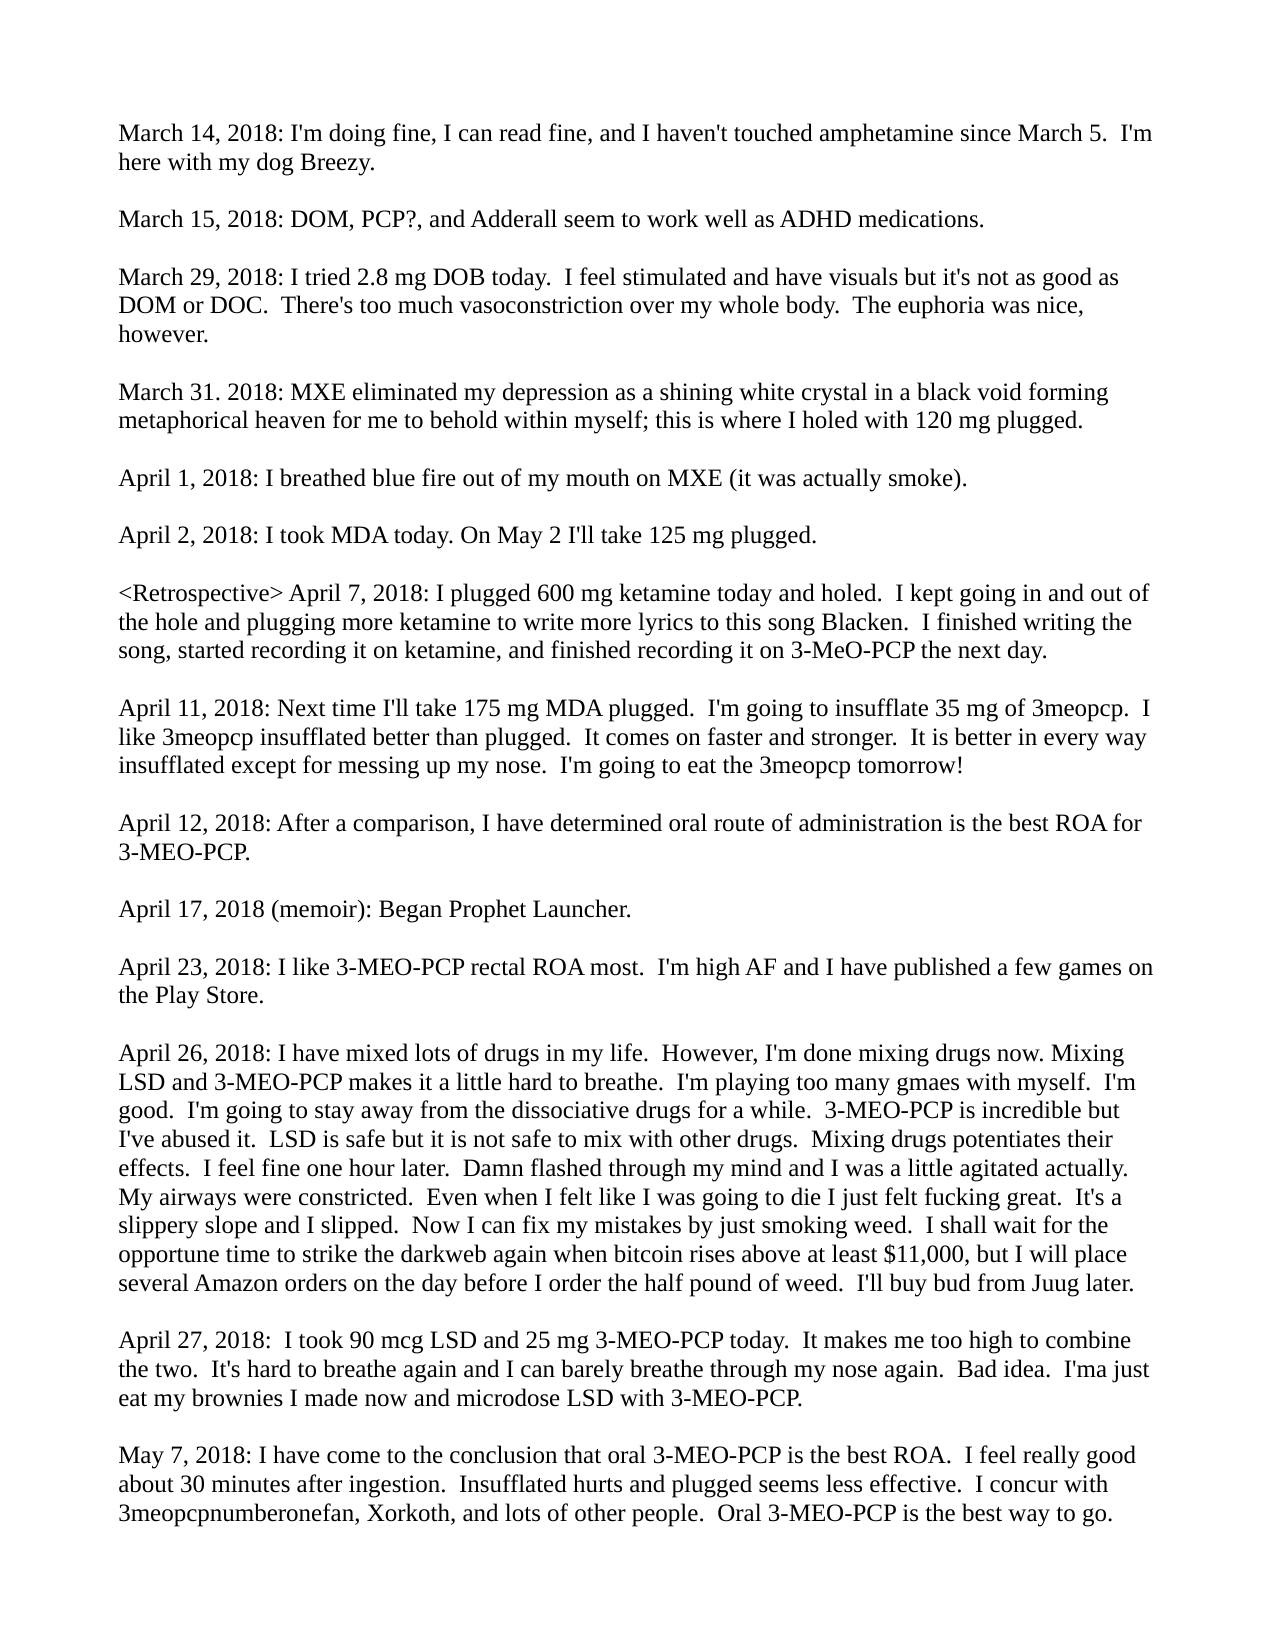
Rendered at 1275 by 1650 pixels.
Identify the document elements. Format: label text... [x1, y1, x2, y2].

text April 12, 2018: After a comparison, I have determined oral route of administration is the best ROA for 3-MEO-PCP. [118, 808, 1157, 866]
text March 15, 2018: DOM, PCP?, and Adderall seem to work well as ADHD medications. [118, 204, 1157, 233]
text April 23, 2018: I like 3-MEO-PCP rectal ROA most. I'm high AF and I have published a few games on the Play Store. [118, 952, 1157, 1009]
text March 29, 2018: I tried 2.8 mg DOB today. I feel stimulated and have visuals but it's not as good as DOM or DOC. There's too much vasoconstriction over my whole body. The euphoria was nice, however. [118, 262, 1157, 348]
text May 7, 2018: I have come to the conclusion that oral 3-MEO-PCP is the best ROA. I feel really good about 30 minutes after ingestion. Insufflated hurts and plugged seems less effective. I concur with 3meopcpnumberonefan, Xorkoth, and lots of other people. Oral 3-MEO-PCP is the best way to go. [118, 1441, 1157, 1527]
text April 2, 2018: I took MDA today. On May 2 I'll take 125 mg plugged. [118, 521, 1157, 549]
text April 11, 2018: Next time I'll take 175 mg MDA plugged. I'm going to insufflate 35 mg of 3meopcp. I like 3meopcp insufflated better than plugged. It comes on faster and stronger. It is better in every way insufflated except for messing up my nose. I'm going to eat the 3meopcp tomorrow! [118, 693, 1157, 779]
text March 14, 2018: I'm doing fine, I can read fine, and I haven't touched amphetamine since March 5. I'm here with my dog Breezy. [118, 118, 1157, 176]
text April 1, 2018: I breathed blue fire out of my mouth on MXE (it was actually smoke). [118, 463, 1157, 492]
text April 27, 2018: I took 90 mcg LSD and 25 mg 3-MEO-PCP today. It makes me too high to combine the two. It's hard to breathe again and I can barely breathe through my nose again. Bad idea. I'ma just eat my brownies I made now and microdose LSD with 3-MEO-PCP. [118, 1326, 1157, 1412]
text April 17, 2018 (memoir): Began Prophet Launcher. [118, 894, 1157, 923]
text April 26, 2018: I have mixed lots of drugs in my life. However, I'm done mixing drugs now. Mixing LSD and 3-MEO-PCP makes it a little hard to breathe. I'm playing too many gmaes with myself. I'm good. I'm going to stay away from the dissociative drugs for a while. 3-MEO-PCP is incredible but I've abused it. LSD is safe but it is not safe to mix with other drugs. Mixing drugs potentiates their effects. I feel fine one hour later. Damn flashed through my mind and I was a little agitated actually. My airways were constricted. Even when I felt like I was going to die I just felt fucking great. It's a slippery slope and I slipped. Now I can fix my mistakes by just smoking weed. I shall wait for the opportune time to strike the darkweb again when bitcoin rises above at least $11,000, but I will place several Amazon orders on the day before I order the half pound of weed. I'll buy bud from Juug later. [118, 1038, 1157, 1297]
text <Retrospective> April 7, 2018: I plugged 600 mg ketamine today and holed. I kept going in and out of the hole and plugging more ketamine to write more lyrics to this song Blacken. I finished writing the song, started recording it on ketamine, and finished recording it on 3-MeO-PCP the next day. [118, 578, 1157, 664]
text March 31. 2018: MXE eliminated my depression as a shining white crystal in a black void forming metaphorical heaven for me to behold within myself; this is where I holed with 120 mg plugged. [118, 377, 1157, 434]
